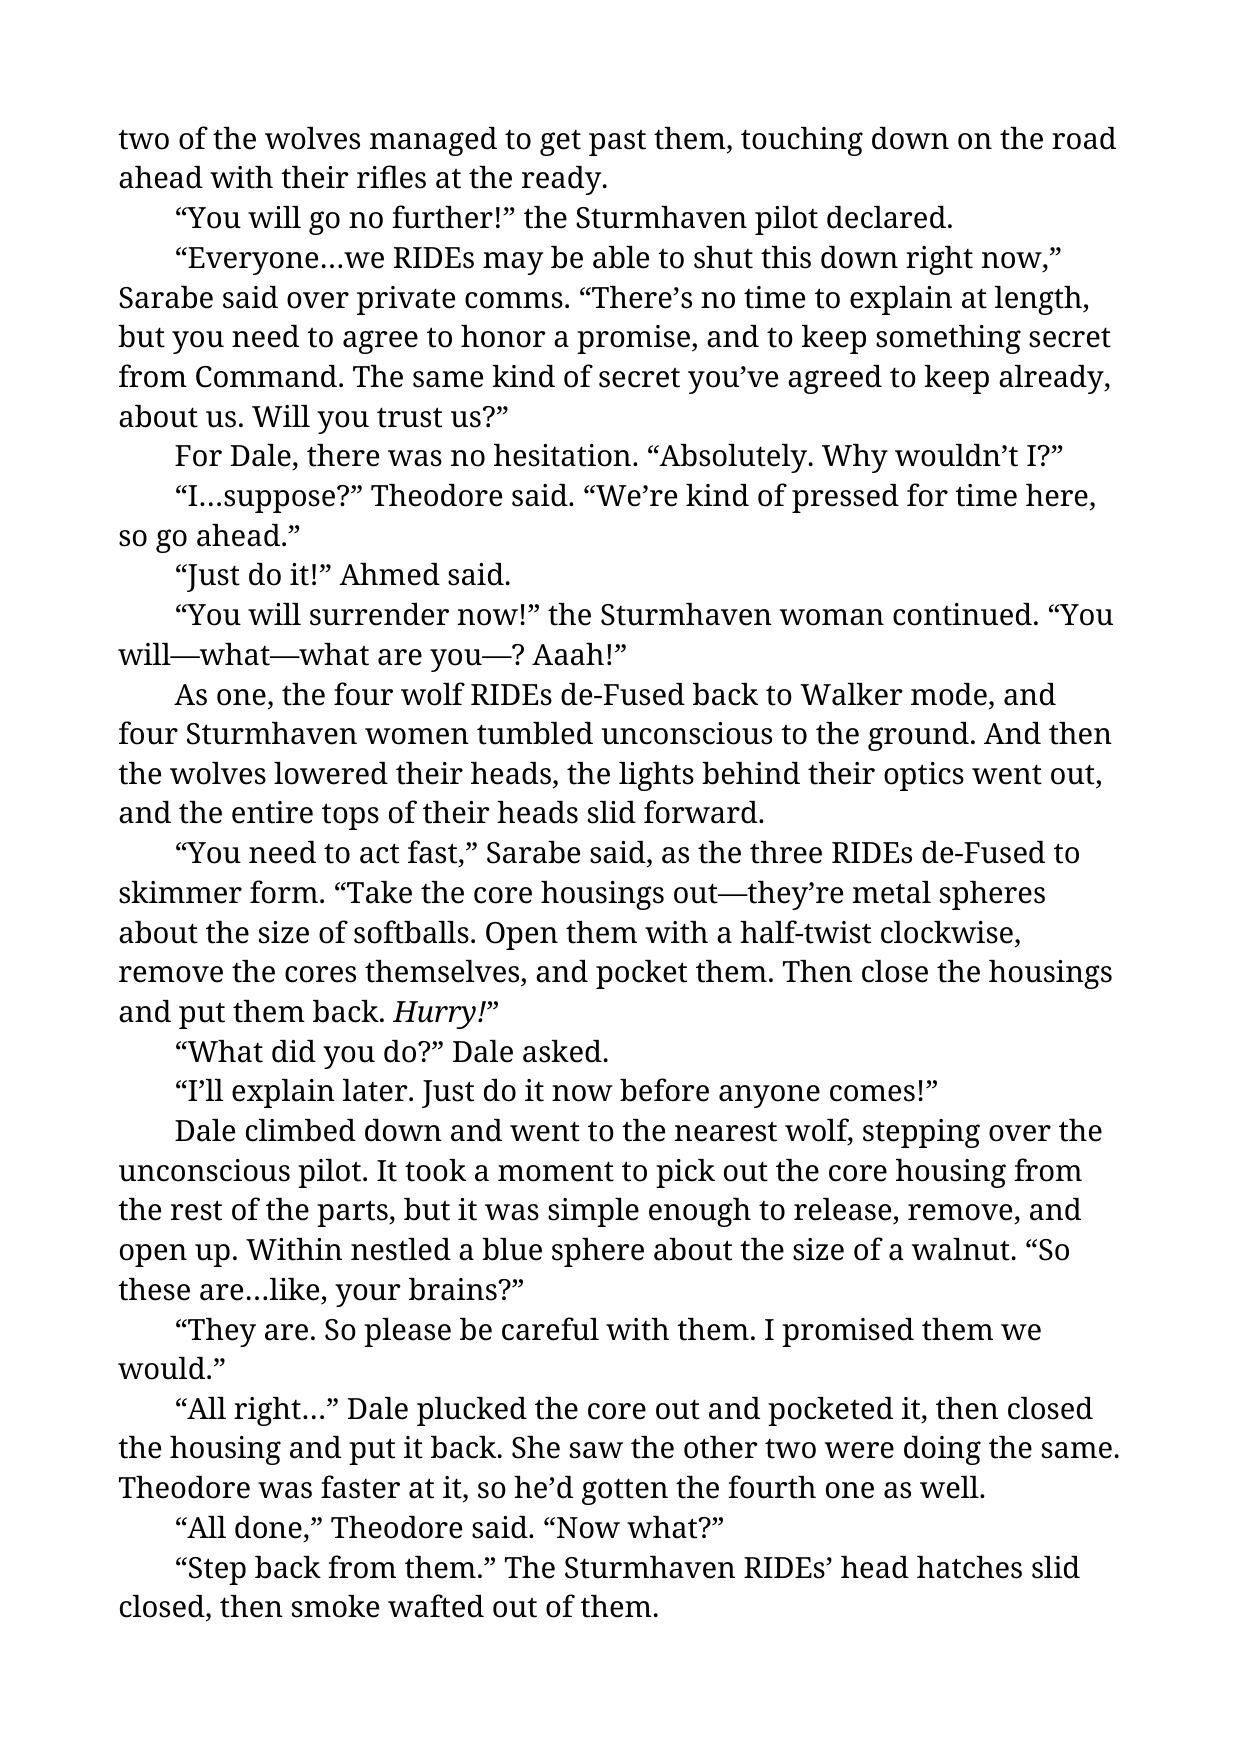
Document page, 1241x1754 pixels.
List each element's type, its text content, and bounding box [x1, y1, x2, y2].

text “You will surrender now!” the Sturmhaven woman continued. “You will—what—what are you—? Aaah!” [118, 594, 1122, 674]
text “They are. So please be careful with them. I promised them we would.” [118, 1309, 1122, 1388]
text “I…suppose?” Theodore said. “We’re kind of pressed for time here, so go ahead.” [118, 475, 1122, 555]
text Dale climbed down and went to the nearest wolf, stepping over the unconscious pilot. It took a moment to pick out the core housing from the rest of the parts, but it was simple enough to release, remove, and open up. Within nestled a blue sphere about the size of a walnut. “So these are…like, your brains?” [118, 1110, 1122, 1309]
text “I’ll explain later. Just do it now before anyone comes!” [118, 1071, 1122, 1110]
text For Dale, there was no hesitation. “Absolutely. Why wouldn’t I?” [118, 436, 1122, 475]
text “All done,” Theodore said. “Now what?” [118, 1507, 1122, 1547]
text “Everyone…we RIDEs may be able to shut this down right now,” Sarabe said over private comms. “There’s no time to explain at length, but you need to agree to honor a promise, and to keep something secret from Command. The same kind of secret you’ve agreed to keep already, about us. Will you trust us?” [118, 237, 1122, 436]
text As one, the four wolf RIDEs de-Fused back to Walker mode, and four Sturmhaven women tumbled unconscious to the ground. And then the wolves lowered their heads, the lights behind their optics went out, and the entire tops of their heads slid forward. [118, 674, 1122, 832]
text “You will go no further!” the Sturmhaven pilot declared. [118, 197, 1122, 237]
text “What did you do?” Dale asked. [118, 1031, 1122, 1071]
text “You need to act fast,” Sarabe said, as the three RIDEs de-Fused to skimmer form. “Take the core housings out—they’re metal spheres about the size of softballs. Open them with a half-twist clockwise, remove the cores themselves, and pocket them. Then close the housings and put them back. Hurry!” [118, 832, 1122, 1031]
text “Step back from them.” The Sturmhaven RIDEs’ head hatches slid closed, then smoke wafted out of them. [118, 1547, 1122, 1626]
text “All right…” Dale plucked the core out and pocketed it, then closed the housing and put it back. She saw the other two were doing the same. Theodore was faster at it, so he’d gotten the fourth one as well. [118, 1388, 1122, 1507]
text “Just do it!” Ahmed said. [118, 555, 1122, 594]
text two of the wolves managed to get past them, touching down on the road ahead with their rifles at the ready. [118, 118, 1122, 197]
